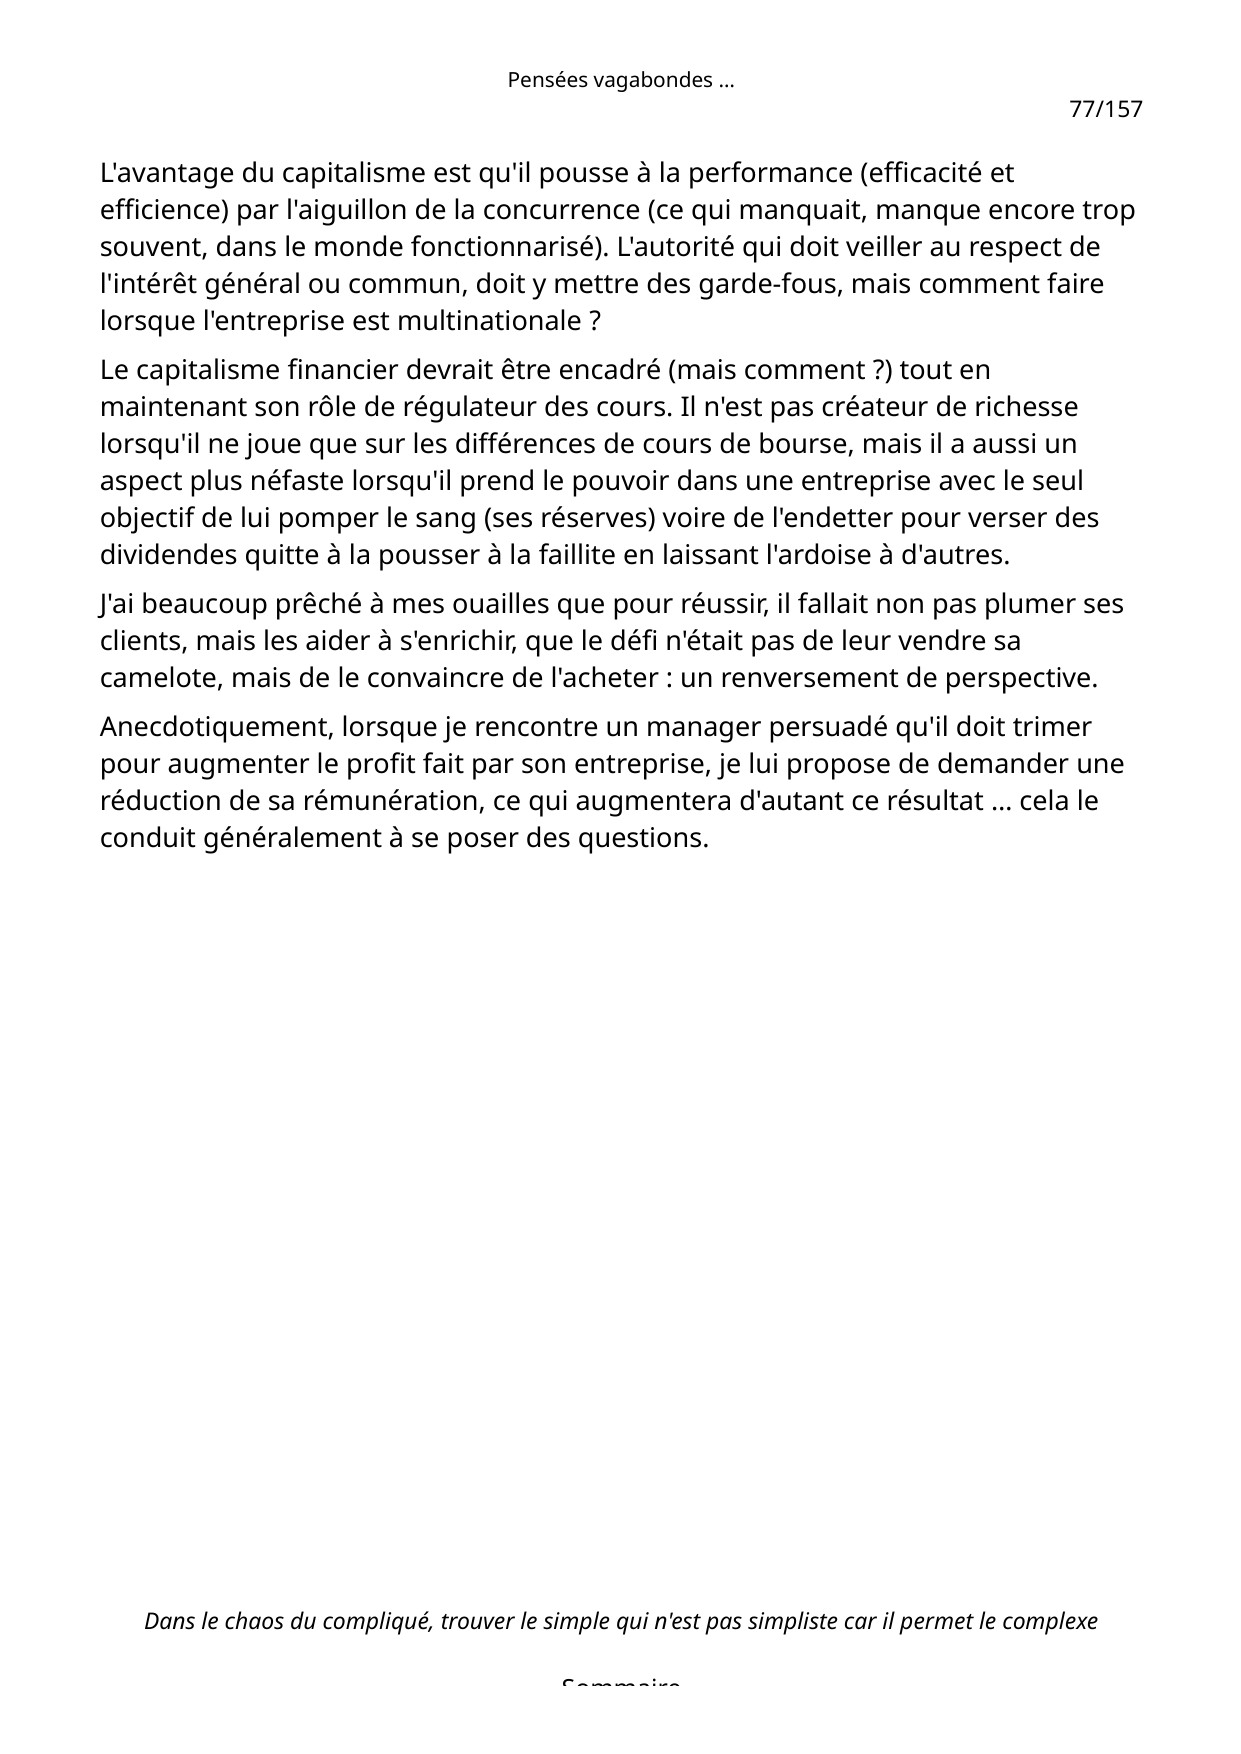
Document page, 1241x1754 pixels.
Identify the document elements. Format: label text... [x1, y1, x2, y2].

text Le capitalisme financier devrait être encadré (mais comment ?) tout en maintenant son rôle de régulateur des cours. Il n'est pas créateur de richesse lorsqu'il ne joue que sur les différences de cours de bourse, mais il a aussi un aspect plus néfaste lorsqu'il prend le pouvoir dans une entreprise avec le seul objectif de lui pomper le sang (ses réserves) voire de l'endetter pour verser des dividendes quitte à la pousser à la faillite en laissant l'ardoise à d'autres. [99, 351, 1143, 572]
text L'avantage du capitalisme est qu'il pousse à la performance (efficacité et efficience) par l'aiguillon de la concurrence (ce qui manquait, manque encore trop souvent, dans le monde fonctionnarisé). L'autorité qui doit veiller au respect de l'intérêt général ou commun, doit y mettre des garde-fous, mais comment faire lorsque l'entreprise est multinationale ? [99, 154, 1143, 338]
text J'ai beaucoup prêché à mes ouailles que pour réussir, il fallait non pas plumer ses clients, mais les aider à s'enrichir, que le défi n'était pas de leur vendre sa camelote, mais de le convaincre de l'acheter : un renversement de perspective. [99, 584, 1143, 695]
text Anecdotiquement, lorsque je rencontre un manager persuadé qu'il doit trimer pour augmenter le profit fait par son entreprise, je lui propose de demander une réduction de sa rémunération, ce qui augmentera d'autant ce résultat … cela le conduit généralement à se poser des questions. [99, 708, 1143, 855]
